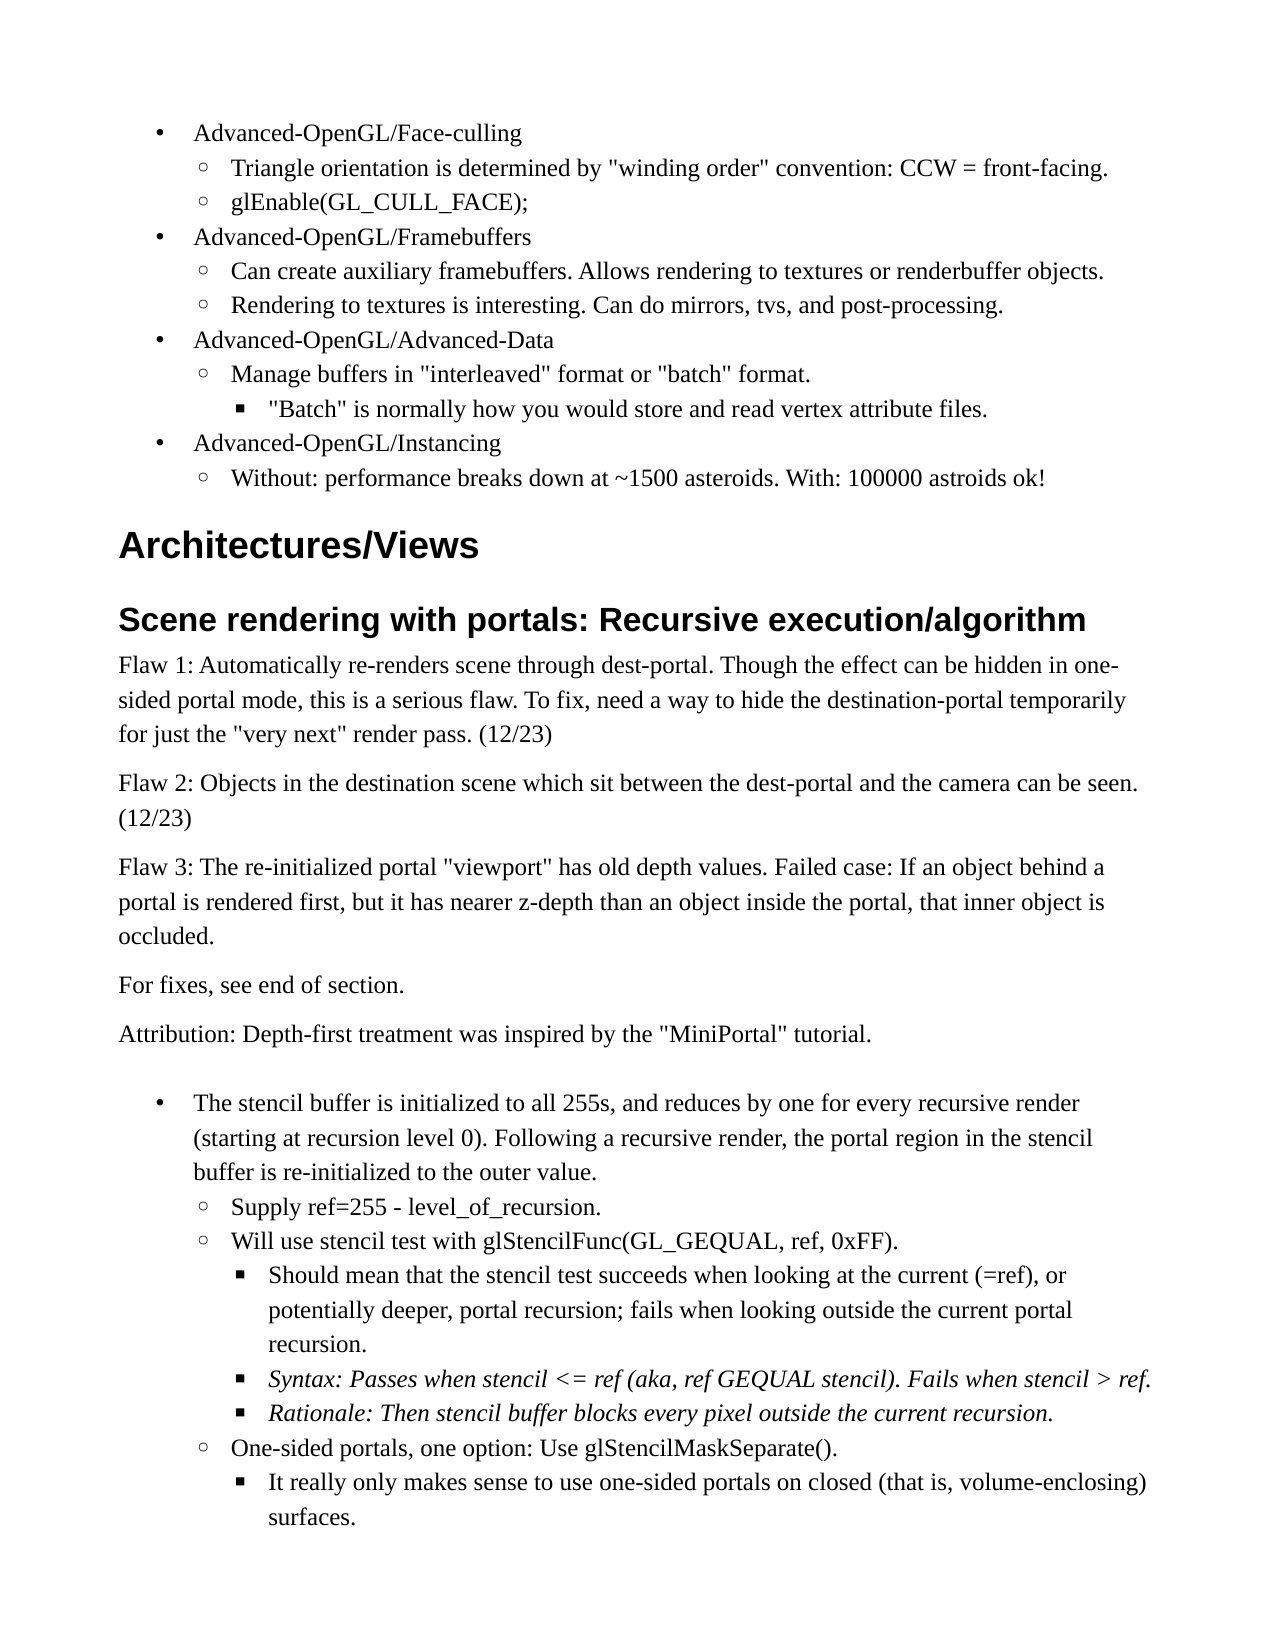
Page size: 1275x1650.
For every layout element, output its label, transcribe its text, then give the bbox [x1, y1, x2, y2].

text Attribution: Depth-first treatment was inspired by the "MiniPortal" tutorial. [118, 1019, 1157, 1048]
list Advanced-OpenGL/Face-culling [156, 118, 1157, 147]
list One-sided portals, one option: Use glStencilMaskSeparate(). [193, 1433, 1157, 1462]
list Should mean that the stencil test succeeds when looking at the current (=ref), or potentially deeper, portal recursion; fails when looking outside the current portal recursion. [231, 1261, 1157, 1358]
list Advanced-OpenGL/Instancing [156, 428, 1157, 457]
list Rationale: Then stencil buffer blocks every pixel outside the current recursion. [231, 1398, 1157, 1427]
list Will use stencil test with glStencilFunc(GL_GEQUAL, ref, 0xFF). [193, 1226, 1157, 1255]
list Triangle orientation is determined by "winding order" convention: CCW = front-facing. [193, 153, 1157, 181]
subtitle Scene rendering with portals: Recursive execution/algorithm [118, 599, 1157, 638]
list Without: performance breaks down at ~1500 asteroids. With: 100000 astroids ok! [193, 463, 1157, 492]
text For fixes, see end of section. [118, 970, 1157, 999]
text Flaw 3: The re-initialized portal "viewport" has old depth values. Failed case: If an object behind a portal is rendered first, but it has nearer z-depth than an object inside the portal, that inner object is occluded. [118, 852, 1157, 950]
list It really only makes sense to use one-sided portals on closed (that is, volume-enclosing) surfaces. [231, 1467, 1157, 1531]
list The stencil buffer is initialized to all 255s, and reduces by one for every recursive render (starting at recursion level 0). Following a recursive render, the portal region in the stencil buffer is re-initialized to the outer value. [156, 1088, 1157, 1186]
list Advanced-OpenGL/Framebuffers [156, 222, 1157, 250]
list Manage buffers in "interleaved" format or "batch" format. [193, 359, 1157, 388]
list glEnable(GL_CULL_FACE); [193, 187, 1157, 216]
text Flaw 2: Objects in the destination scene which sit between the dest-portal and the camera can be seen. (12/23) [118, 768, 1157, 832]
list Rendering to textures is interesting. Can do mirrors, tvs, and post-processing. [193, 291, 1157, 319]
list Supply ref=255 - level_of_recursion. [193, 1192, 1157, 1220]
list "Batch" is normally how you would store and read vertex attribute files. [231, 394, 1157, 423]
list Can create auxiliary framebuffers. Allows rendering to textures or renderbuffer objects. [193, 256, 1157, 285]
text Flaw 1: Automatically re-renders scene through dest-portal. Though the effect can be hidden in one-sided portal mode, this is a serious flaw. To fix, need a way to hide the destination-portal temporarily for just the "very next" render pass. (12/23) [118, 651, 1157, 748]
list Advanced-OpenGL/Advanced-Data [156, 325, 1157, 354]
subtitle Architectures/Views [118, 522, 1157, 566]
list Syntax: Passes when stencil <= ref (aka, ref GEQUAL stencil). Fails when stencil > ref. [231, 1364, 1157, 1393]
